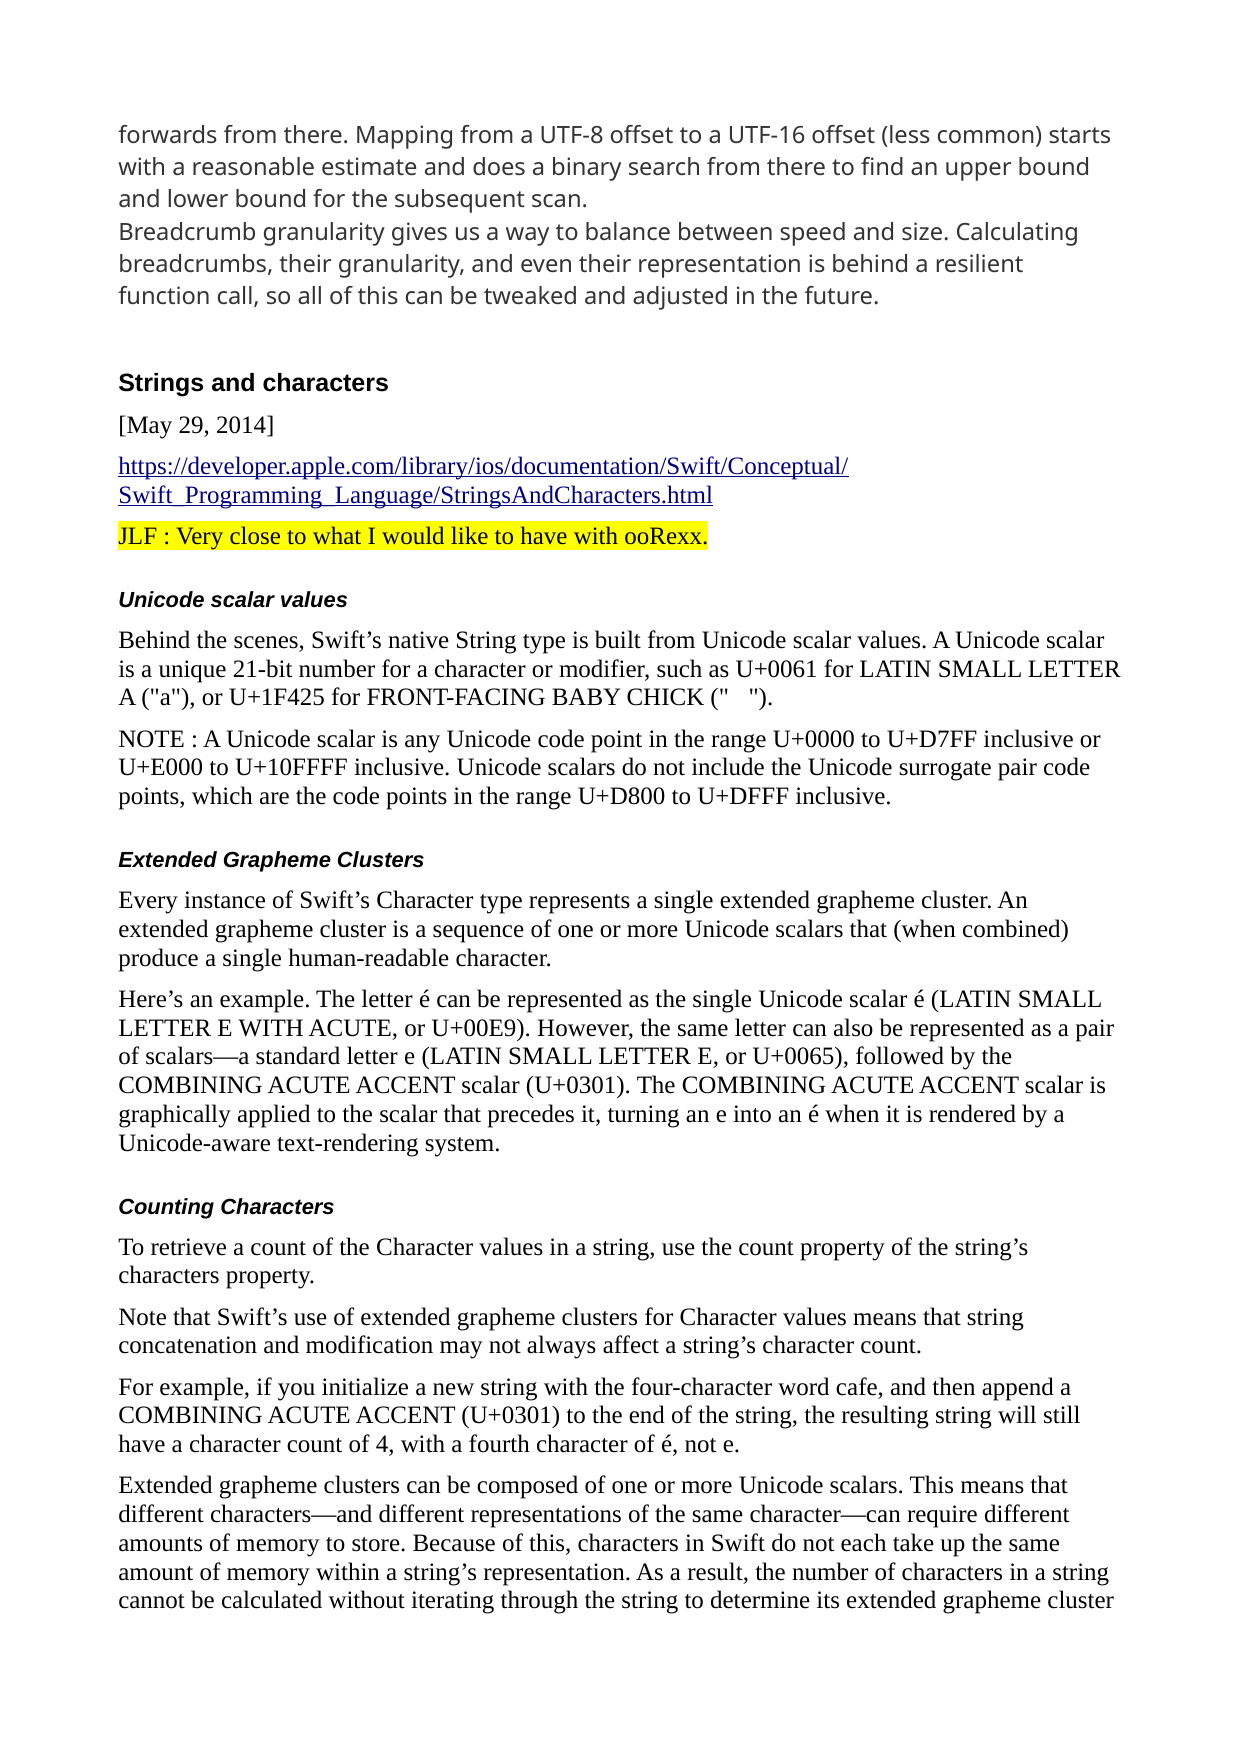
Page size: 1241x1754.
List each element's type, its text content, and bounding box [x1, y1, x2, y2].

subtitle Counting Characters [118, 1194, 1122, 1219]
text [May 29, 2014] [118, 410, 1122, 438]
text JLF : Very close to what I would like to have with ooRexx. [118, 521, 1122, 550]
text Breadcrumb granularity gives us a way to balance between speed and size. Calculating breadcrumbs, their granularity, and even their representation is behind a resilient function call, so all of this can be tweaked and adjusted in the future. [118, 215, 1122, 311]
subtitle Strings and characters [118, 368, 1122, 397]
text To retrieve a count of the Character values in a string, use the count property of the string’s characters property. [118, 1232, 1122, 1289]
text Every instance of Swift’s Character type represents a single extended grapheme cluster. An extended grapheme cluster is a sequence of one or more Unicode scalars that (when combined) produce a single human-readable character. [118, 885, 1122, 971]
text For example, if you initialize a new string with the four-character word cafe, and then append a COMBINING ACUTE ACCENT (U+0301) to the end of the string, the resulting string will still have a character count of 4, with a fourth character of é, not e. [118, 1372, 1122, 1458]
text Note that Swift’s use of extended grapheme clusters for Character values means that string concatenation and modification may not always affect a string’s character count. [118, 1302, 1122, 1359]
subtitle Unicode scalar values [118, 587, 1122, 612]
text https://developer.apple.com/library/ios/documentation/Swift/Conceptual/Swift_Programming_Language/StringsAndCharacters.html [118, 451, 1122, 508]
text forwards from there. Mapping from a UTF-8 offset to a UTF-16 offset (less common) starts with a reasonable estimate and does a binary search from there to find an upper bound and lower bound for the subsequent scan. [118, 118, 1122, 215]
subtitle Extended Grapheme Clusters [118, 847, 1122, 873]
text Here’s an example. The letter é can be represented as the single Unicode scalar é (LATIN SMALL LETTER E WITH ACUTE, or U+00E9). However, the same letter can also be represented as a pair of scalars—a standard letter e (LATIN SMALL LETTER E, or U+0065), followed by the COMBINING ACUTE ACCENT scalar (U+0301). The COMBINING ACUTE ACCENT scalar is graphically applied to the scalar that precedes it, turning an e into an é when it is rendered by a Unicode-aware text-rendering system. [118, 984, 1122, 1156]
text Extended grapheme clusters can be composed of one or more Unicode scalars. This means that different characters—and different representations of the same character—can require different amounts of memory to store. Because of this, characters in Swift do not each take up the same amount of memory within a string’s representation. As a result, the number of characters in a string cannot be calculated without iterating through the string to determine its extended grapheme cluster [118, 1470, 1122, 1614]
text NOTE : A Unicode scalar is any Unicode code point in the range U+0000 to U+D7FF inclusive or U+E000 to U+10FFFF inclusive. Unicode scalars do not include the Unicode surrogate pair code points, which are the code points in the range U+D800 to U+DFFF inclusive. [118, 724, 1122, 810]
text Behind the scenes, Swift’s native String type is built from Unicode scalar values. A Unicode scalar is a unique 21-bit number for a character or modifier, such as U+0061 for LATIN SMALL LETTER A ("a"), or U+1F425 for FRONT-FACING BABY CHICK ("🐥"). [118, 625, 1122, 711]
